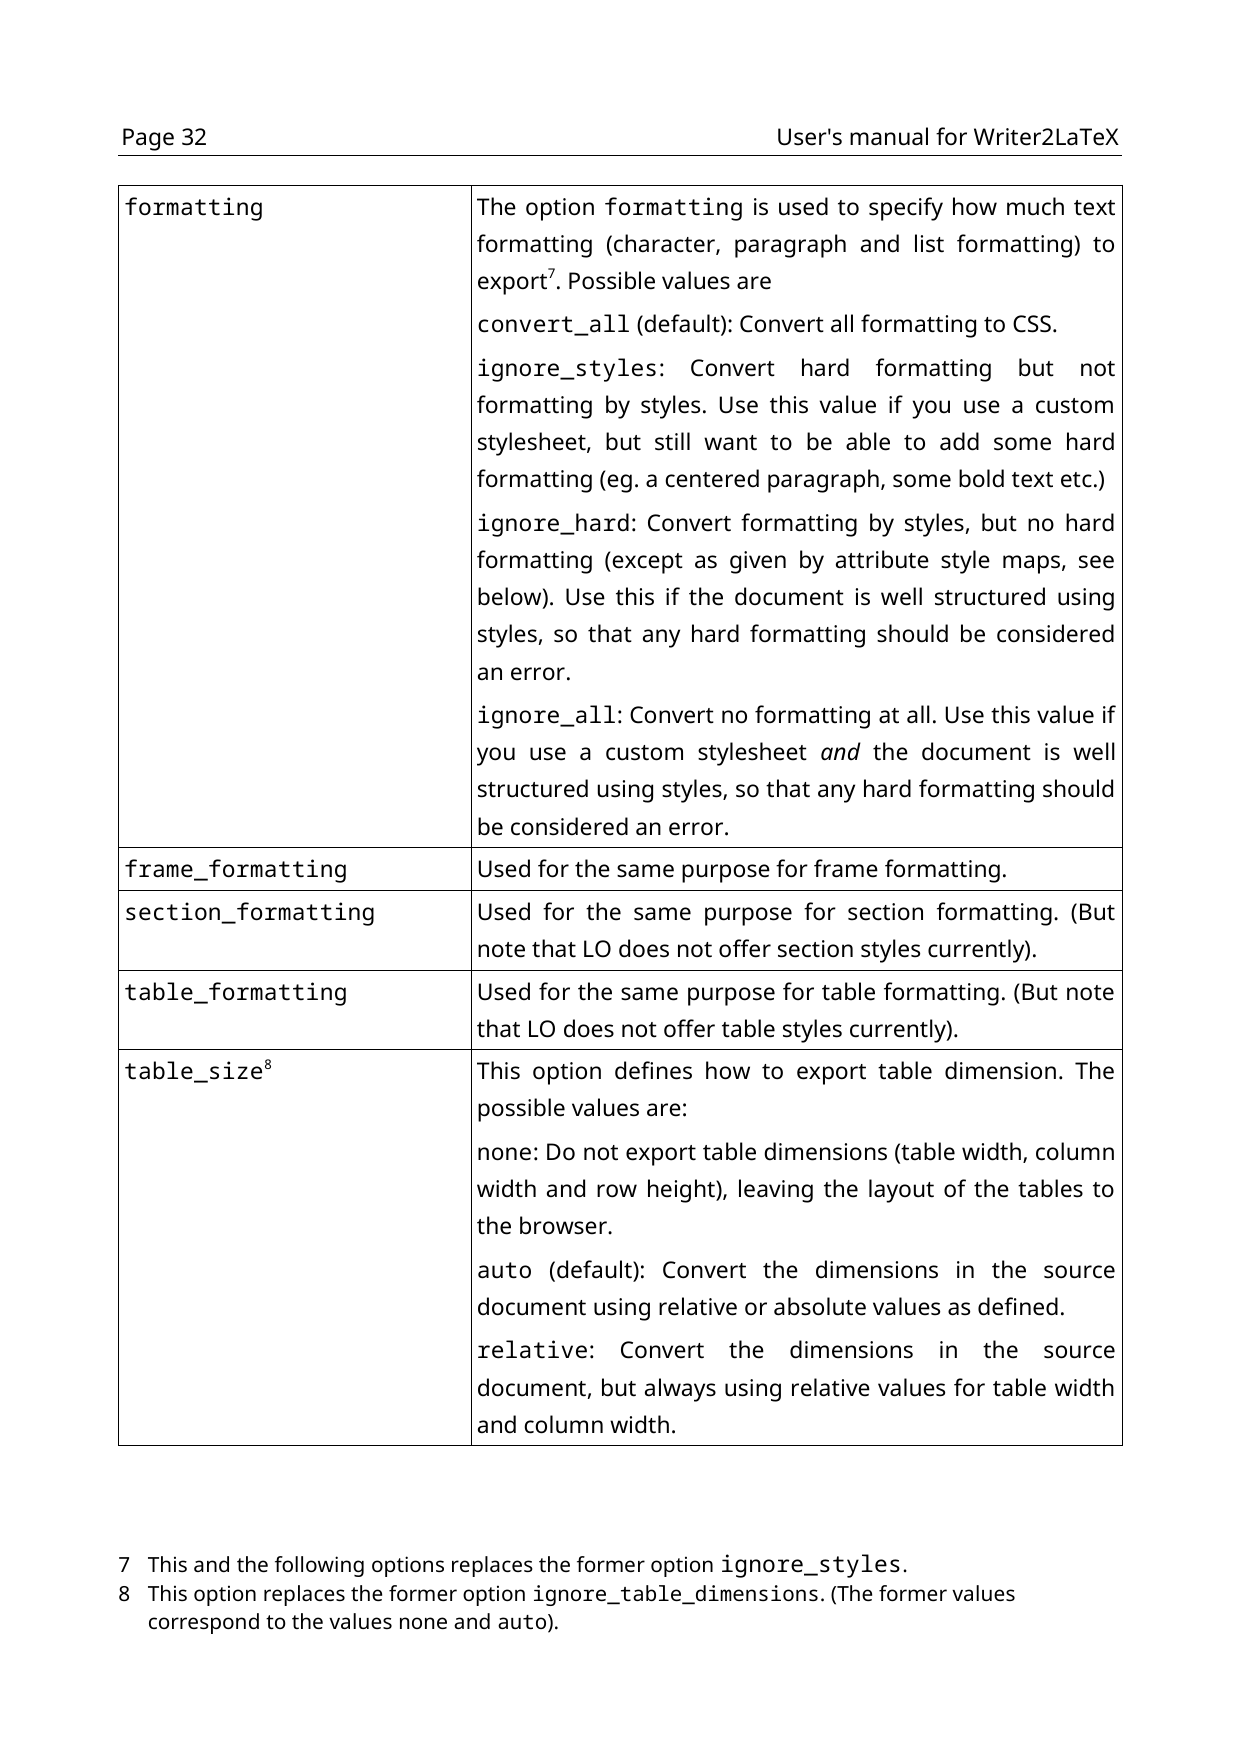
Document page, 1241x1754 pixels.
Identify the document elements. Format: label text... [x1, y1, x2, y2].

table_cell frame_formatting [119, 848, 471, 890]
table_cell table_size [119, 1050, 471, 1445]
table_cell This option defines how to export table dimension. The possible values are: none: Do not export table dimensions (table width, column width and row height), leaving the layout of the tables to the browser. auto (default): Convert the dimensions in the source document using relative or absolute values as defined. relative: Convert the dimensions in the source document, but always using relative values for table width and column width. [472, 1050, 1122, 1445]
table_cell Used for the same purpose for frame formatting. [472, 848, 1122, 890]
table_header The option formatting is used to specify how much text formatting (character, paragraph and list formatting) to export. Possible values are convert_all (default): Convert all formatting to CSS. ignore_styles: Convert hard formatting but not formatting by styles. Use this value if you use a custom stylesheet, but still want to be able to add some hard formatting (eg. a centered paragraph, some bold text etc.) ignore_hard: Convert formatting by styles, but no hard formatting (except as given by attribute style maps, see below). Use this if the document is well structured using styles, so that any hard formatting should be considered an error. ignore_all: Convert no formatting at all. Use this value if you use a custom stylesheet and the document is well structured using styles, so that any hard formatting should be considered an error. [472, 186, 1122, 847]
table_cell Used for the same purpose for section formatting. (But note that LO does not offer section styles currently). [472, 891, 1122, 970]
table_header formatting [119, 186, 471, 847]
table_cell section_formatting [119, 891, 471, 970]
table_cell table_formatting [119, 971, 471, 1049]
table_cell Used for the same purpose for table formatting. (But note that LO does not offer table styles currently). [472, 971, 1122, 1049]
